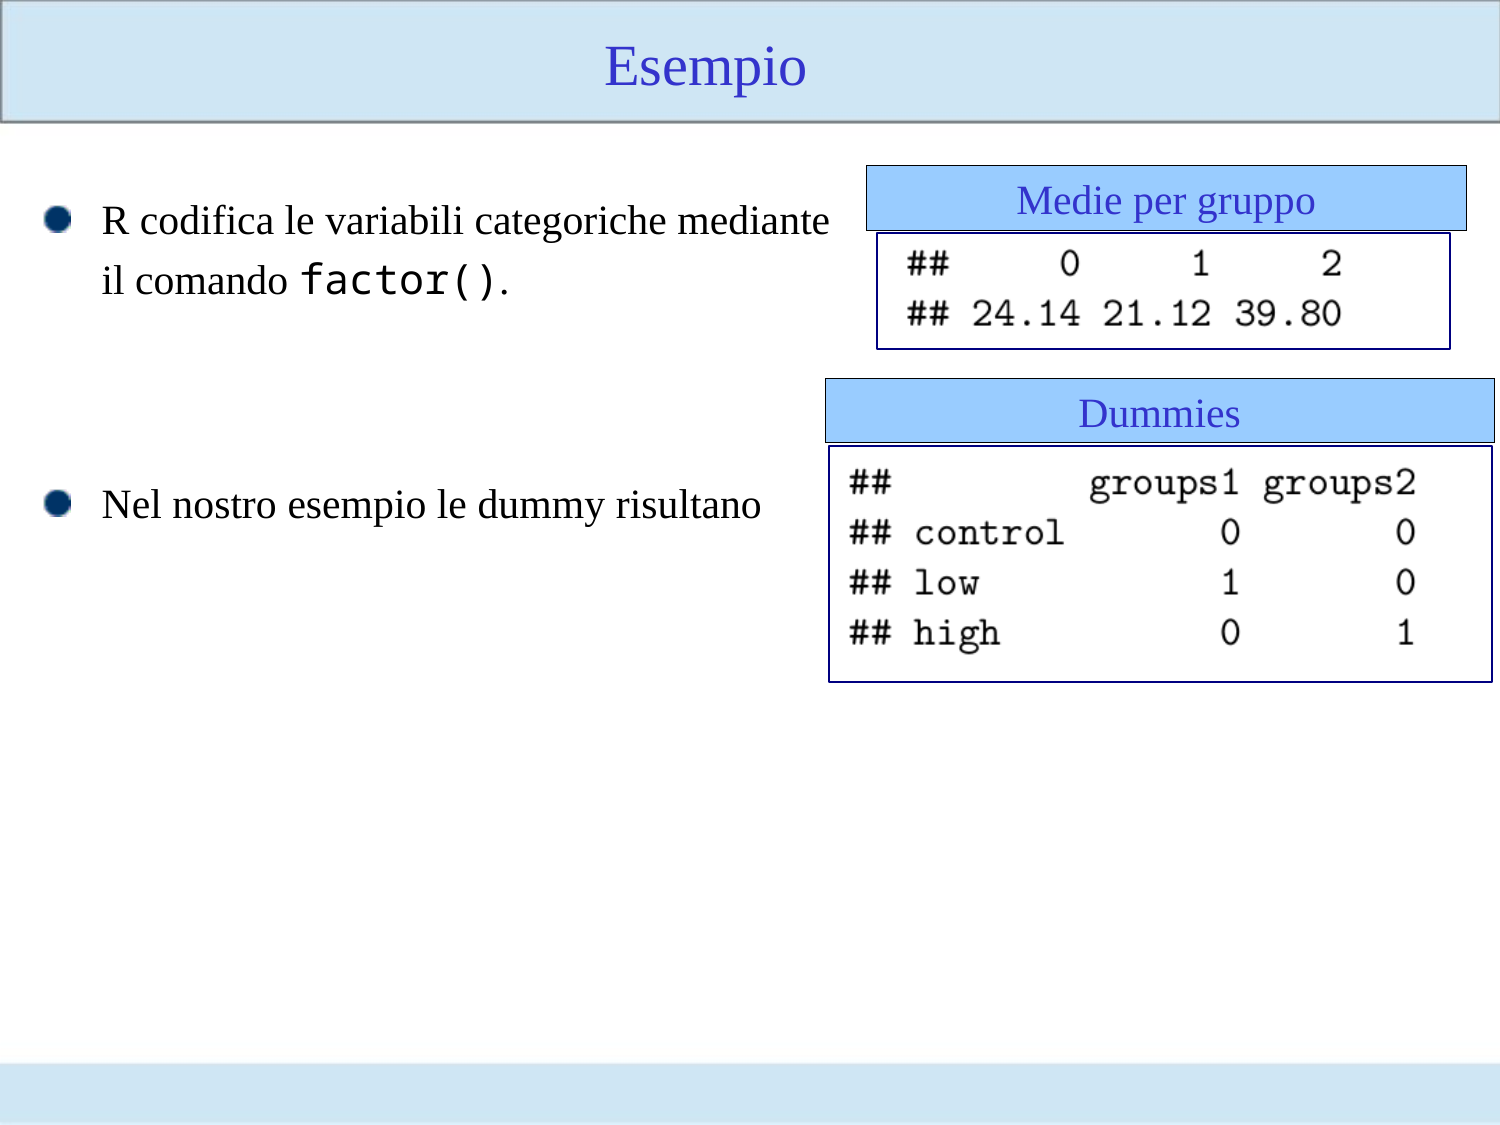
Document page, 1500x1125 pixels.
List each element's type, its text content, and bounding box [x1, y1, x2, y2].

text_box Dummies [825, 378, 1495, 443]
picture [0, 0, 1500, 1125]
text_box Medie per gruppo [866, 165, 1467, 231]
title Esempio [225, 12, 1188, 113]
text_box R codifica le variabili categoriche mediante il comando factor(). Nel nostro esempio le dummy risultano [25, 175, 863, 535]
